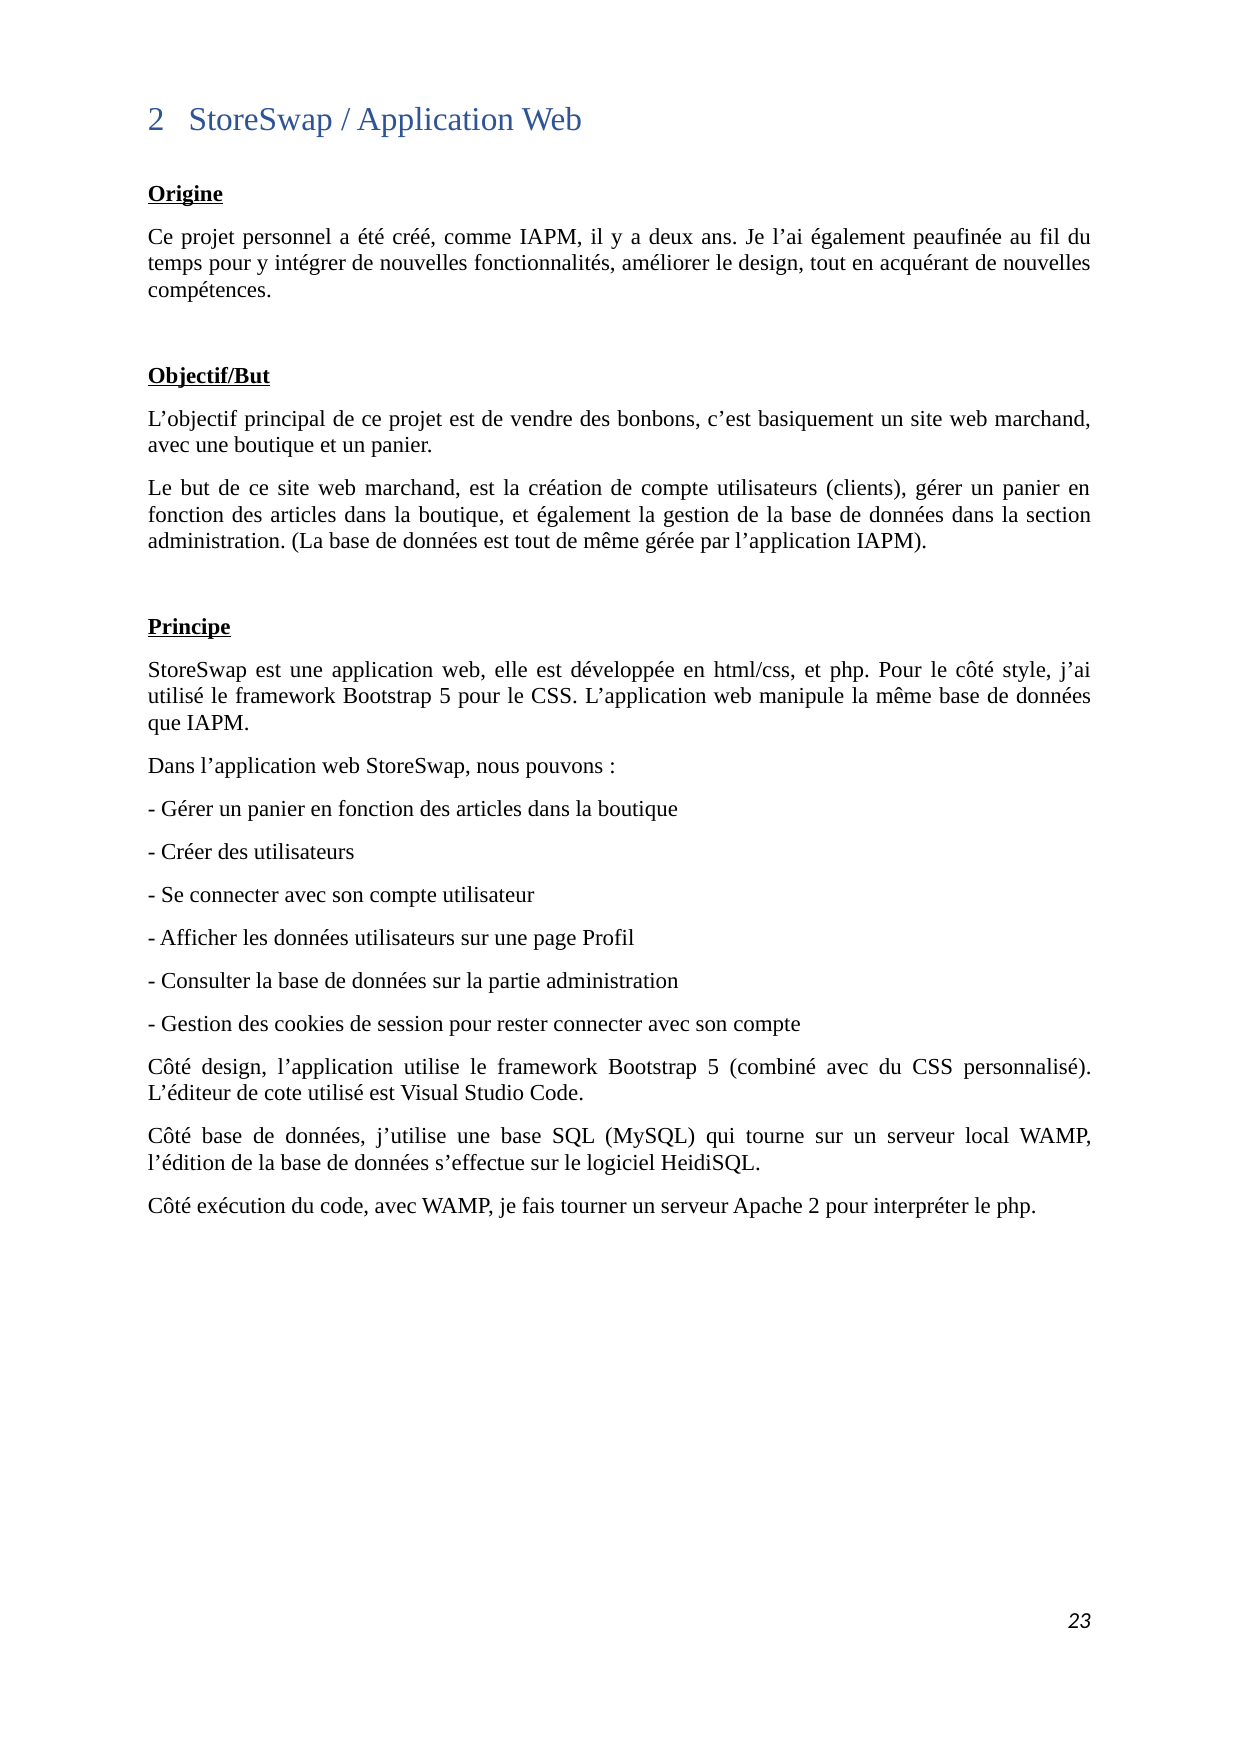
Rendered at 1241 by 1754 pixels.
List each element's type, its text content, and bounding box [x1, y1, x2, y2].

text Principe [148, 613, 1093, 639]
text Côté exécution du code, avec WAMP, je fais tourner un serveur Apache 2 pour interpréter le php. [148, 1192, 1093, 1218]
text - Créer des utilisateurs [148, 838, 1093, 864]
text L’objectif principal de ce projet est de vendre des bonbons, c’est basiquement un site web marchand, avec une boutique et un panier. [148, 405, 1093, 458]
text Côté design, l’application utilise le framework Bootstrap 5 (combiné avec du CSS personnalisé). L’éditeur de cote utilisé est Visual Studio Code. [148, 1053, 1093, 1106]
text StoreSwap est une application web, elle est développée en html/css, et php. Pour le côté style, j’ai utilisé le framework Bootstrap 5 pour le CSS. L’application web manipule la même base de données que IAPM. [148, 656, 1093, 735]
text Origine [148, 180, 1093, 206]
text Le but de ce site web marchand, est la création de compte utilisateurs (clients), gérer un panier en fonction des articles dans la boutique, et également la gestion de la base de données dans la section administration. (La base de données est tout de même gérée par l’application IAPM). [148, 474, 1093, 553]
text - Gestion des cookies de session pour rester connecter avec son compte [148, 1010, 1093, 1036]
text Côté base de données, j’utilise une base SQL (MySQL) qui tourne sur un serveur local WAMP, l’édition de la base de données s’effectue sur le logiciel HeidiSQL. [148, 1122, 1093, 1175]
text - Afficher les données utilisateurs sur une page Profil [148, 924, 1093, 950]
text Objectif/But [148, 362, 1093, 388]
text Ce projet personnel a été créé, comme IAPM, il y a deux ans. Je l’ai également peaufinée au fil du temps pour y intégrer de nouvelles fonctionnalités, améliorer le design, tout en acquérant de nouvelles compétences. [148, 223, 1093, 302]
text - Gérer un panier en fonction des articles dans la boutique [148, 795, 1093, 821]
text - Consulter la base de données sur la partie administration [148, 967, 1093, 993]
text Dans l’application web StoreSwap, nous pouvons : [148, 752, 1093, 778]
list StoreSwap / Application Web [148, 99, 1093, 137]
text - Se connecter avec son compte utilisateur [148, 881, 1093, 907]
